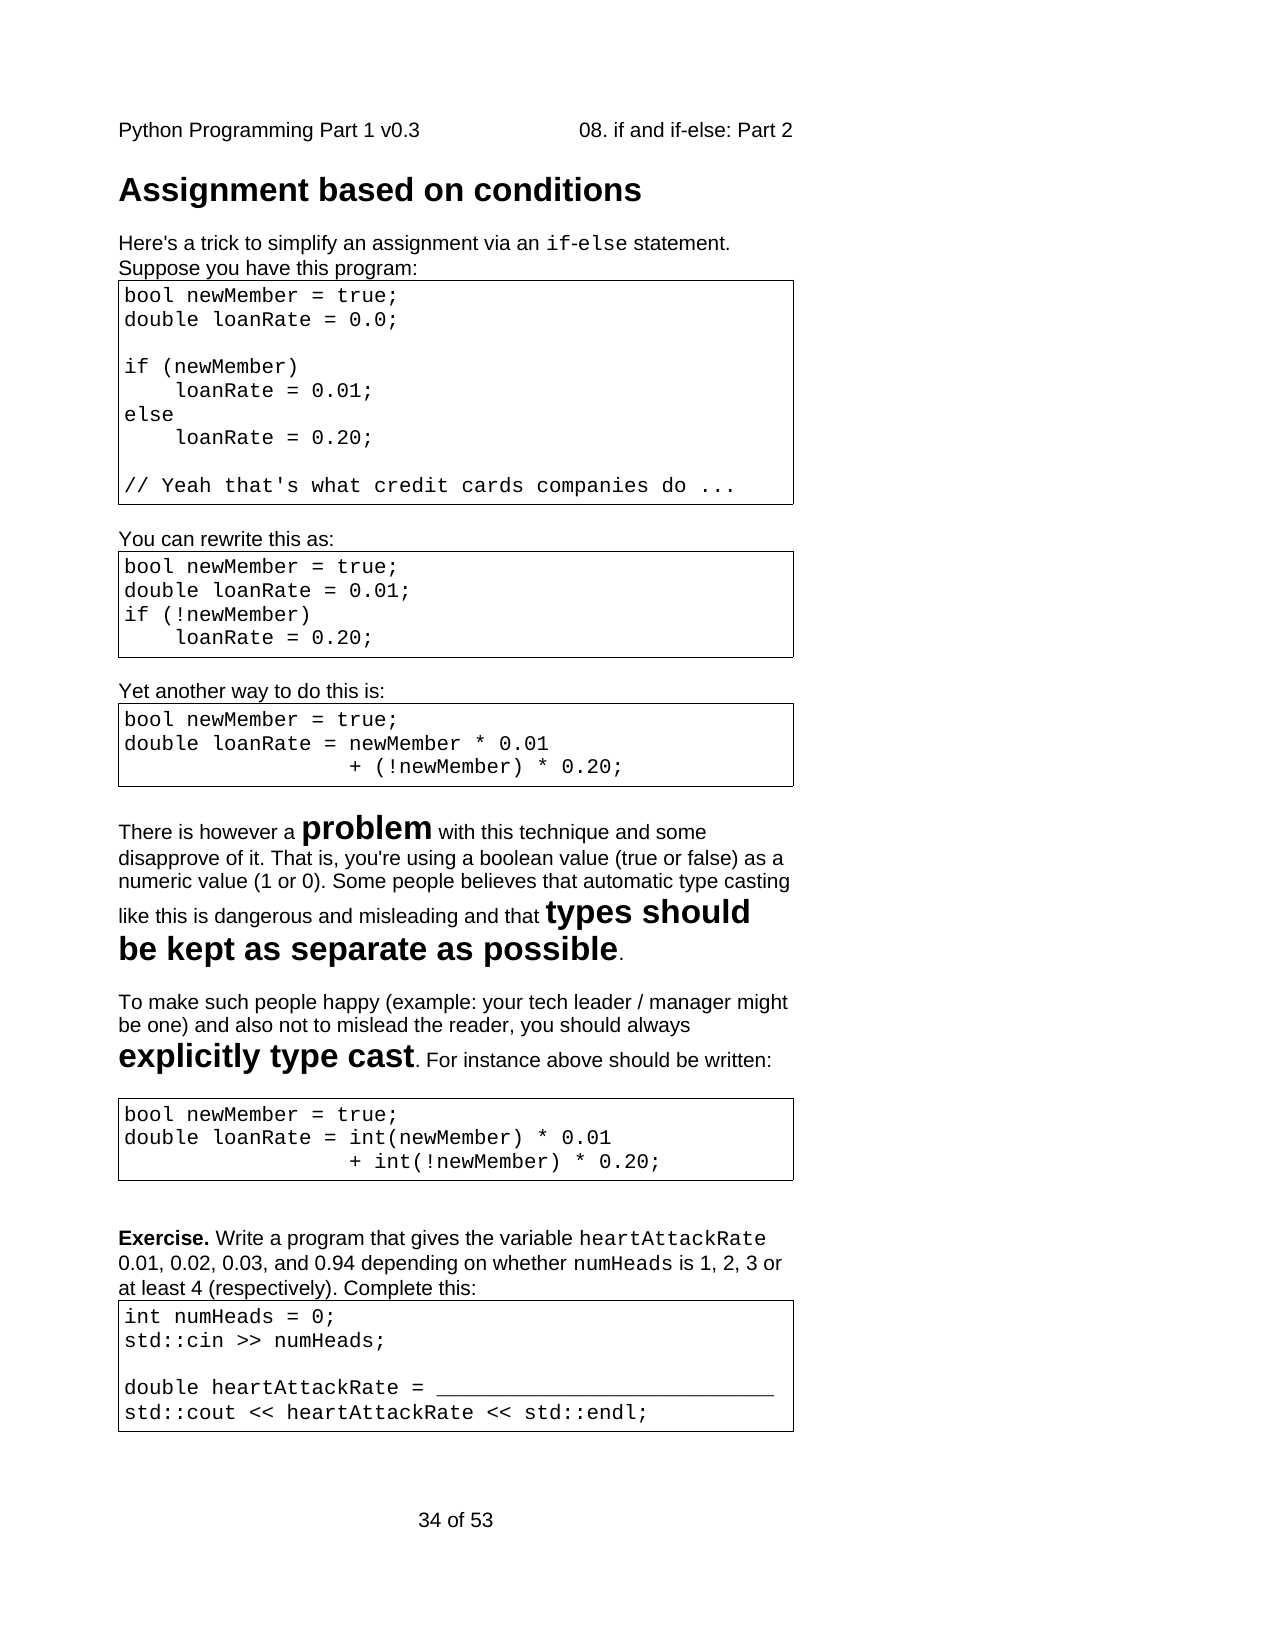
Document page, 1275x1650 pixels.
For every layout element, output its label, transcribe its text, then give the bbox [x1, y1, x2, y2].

text You can rewrite this as: [118, 527, 793, 551]
table_header int numHeads = 0; std::cin >> numHeads; double heartAttackRate = ___________________________ std::cout << heartAttackRate << std::endl; [119, 1301, 793, 1431]
text To make such people happy (example: your tech leader / manager might be one) and also not to mislead the reader, you should always explicitly type cast. For instance above should be written: [118, 991, 793, 1074]
table_header bool newMember = true; double loanRate = 0.0; if (newMember) loanRate = 0.01; else loanRate = 0.20; // Yeah that's what credit cards companies do ... [119, 281, 793, 504]
text Yet another way to do this is: [118, 680, 793, 703]
table_header bool newMember = true; double loanRate = int(newMember) * 0.01 + int(!newMember) * 0.20; [119, 1099, 793, 1180]
text Assignment based on conditions [118, 171, 793, 208]
table_header bool newMember = true; double loanRate = 0.01; if (!newMember) loanRate = 0.20; [119, 552, 793, 657]
text Exercise. Write a program that gives the variable heartAttackRate 0.01, 0.02, 0.03, and 0.94 depending on whether numHeads is 1, 2, 3 or at least 4 (respectively). Complete this: [118, 1227, 793, 1300]
text Here's a trick to simplify an assignment via an if-else statement. Suppose you have this program: [118, 231, 793, 280]
text There is however a problem with this technique and some disapprove of it. That is, you're using a boolean value (true or false) as a numeric value (1 or 0). Some people believes that automatic type casting like this is dangerous and misleading and that types should be kept as separate as possible. [118, 809, 793, 967]
table_header bool newMember = true; double loanRate = newMember * 0.01 + (!newMember) * 0.20; [119, 704, 793, 786]
